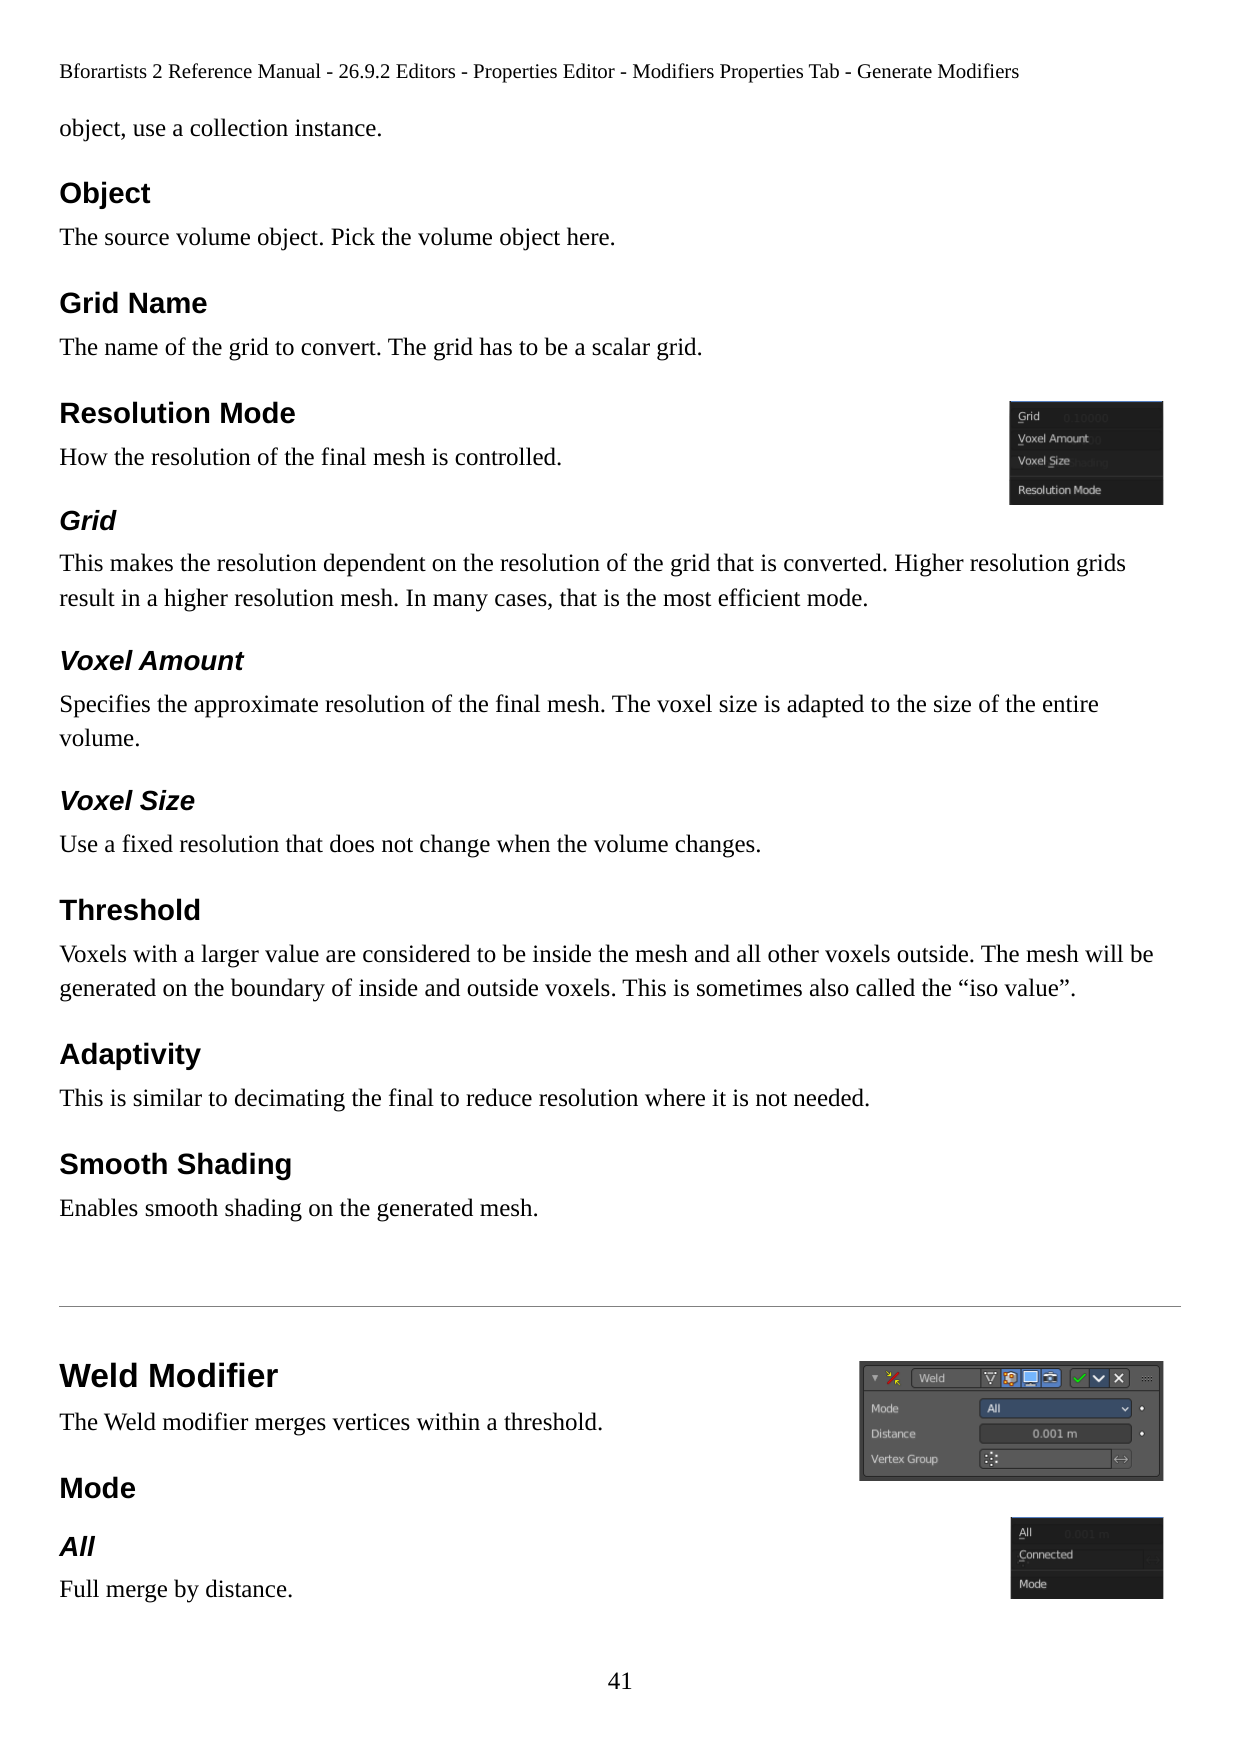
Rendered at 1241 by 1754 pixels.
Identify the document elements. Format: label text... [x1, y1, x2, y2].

subtitle Voxel Size [59, 785, 1181, 817]
text object, use a collection instance. [59, 113, 1181, 141]
text Specifies the approximate resolution of the final mesh. The voxel size is adapted to the size of the entire volume. [59, 689, 1181, 752]
text This is similar to decimating the final to reduce resolution where it is not needed. [59, 1083, 1181, 1112]
text Full merge by distance. [59, 1574, 1181, 1603]
picture [1010, 1517, 1164, 1599]
text Enables smooth shading on the generated mesh. [59, 1193, 1181, 1222]
text This makes the resolution dependent on the resolution of the grid that is converted. Higher resolution grids result in a higher resolution mesh. In many cases, that is the most efficient mode. [59, 548, 1181, 611]
subtitle Voxel Amount [59, 644, 1181, 676]
subtitle Adaptivity [59, 1037, 1181, 1071]
subtitle Grid [59, 504, 1181, 536]
picture [859, 1361, 1164, 1481]
text The name of the grid to convert. The grid has to be a scalar grid. [59, 332, 1181, 361]
text How the resolution of the final mesh is controlled. [59, 442, 1009, 471]
subtitle Resolution Mode [59, 396, 1181, 430]
subtitle Weld Modifier [59, 1356, 1181, 1395]
text Use a fixed resolution that does not change when the volume changes. [59, 829, 1181, 858]
text Voxels with a larger value are considered to be inside the mesh and all other voxels outside. The mesh will be generated on the boundary of inside and outside voxels. This is sometimes also called the “iso value”. [59, 939, 1181, 1002]
text The Weld modifier merges vertices within a threshold. [59, 1407, 859, 1436]
subtitle Mode [59, 1471, 1181, 1505]
subtitle All [59, 1530, 1010, 1562]
text The source volume object. Pick the volume object here. [59, 222, 1181, 251]
picture [1009, 401, 1164, 505]
subtitle Smooth Shading [59, 1147, 1181, 1181]
subtitle Object [59, 176, 1181, 210]
subtitle [1164, 1530, 1181, 1562]
subtitle Grid Name [59, 286, 1181, 320]
subtitle Threshold [59, 893, 1181, 926]
